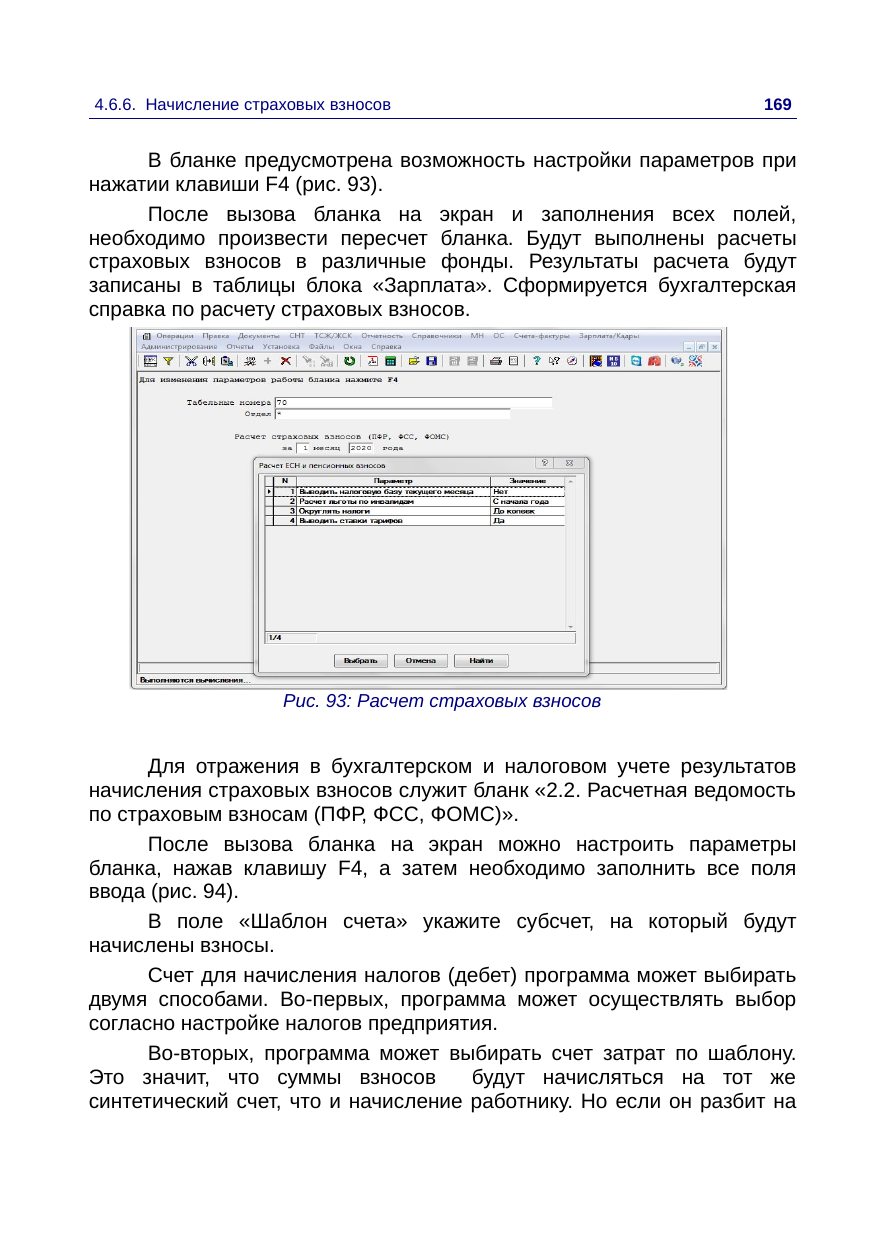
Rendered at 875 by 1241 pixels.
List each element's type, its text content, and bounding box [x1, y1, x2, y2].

text Рис. 93: Расчет страховых взносов [142, 690, 743, 711]
text Во-вторых, программа может выбирать счет затрат по шаблону. Это значит, что суммы взносов будут начисляться на тот же синтетический счет, что и начисление работнику. Но если он разбит на [88, 1041, 797, 1113]
text Счет для начисления налогов (дебет) программа может выбирать двумя способами. Во-первых, программа может осуществлять выбор согласно настройке налогов предприятия. [88, 963, 797, 1035]
text Для отражения в бухгалтерском и налоговом учете результатов начисления страховых взносов служит бланк «2.2. Расчетная ведомость по страховым взносам (ПФР, ФСС, ФОМС)». [88, 754, 797, 826]
text В бланке предусмотрена возможность настройки параметров при нажатии клавиши F4 (рис. 93). [88, 147, 797, 195]
text После вызова бланка на экран можно настроить параметры бланка, нажав клавишу F4, а затем необходимо заполнить все поля ввода (рис. 94). [88, 831, 797, 903]
text В поле «Шаблон счета» укажите субсчет, на который будут начислены взносы. [88, 909, 797, 957]
text После вызова бланка на экран и заполнения всех полей, необходимо произвести пересчет бланка. Будут выполнены расчеты страховых взносов в различные фонды. Результаты расчета будут записаны в таблицы блока «Зарплата». Сформируется бухгалтерская справка по расчету страховых взносов. [88, 201, 797, 321]
picture [129, 327, 728, 690]
